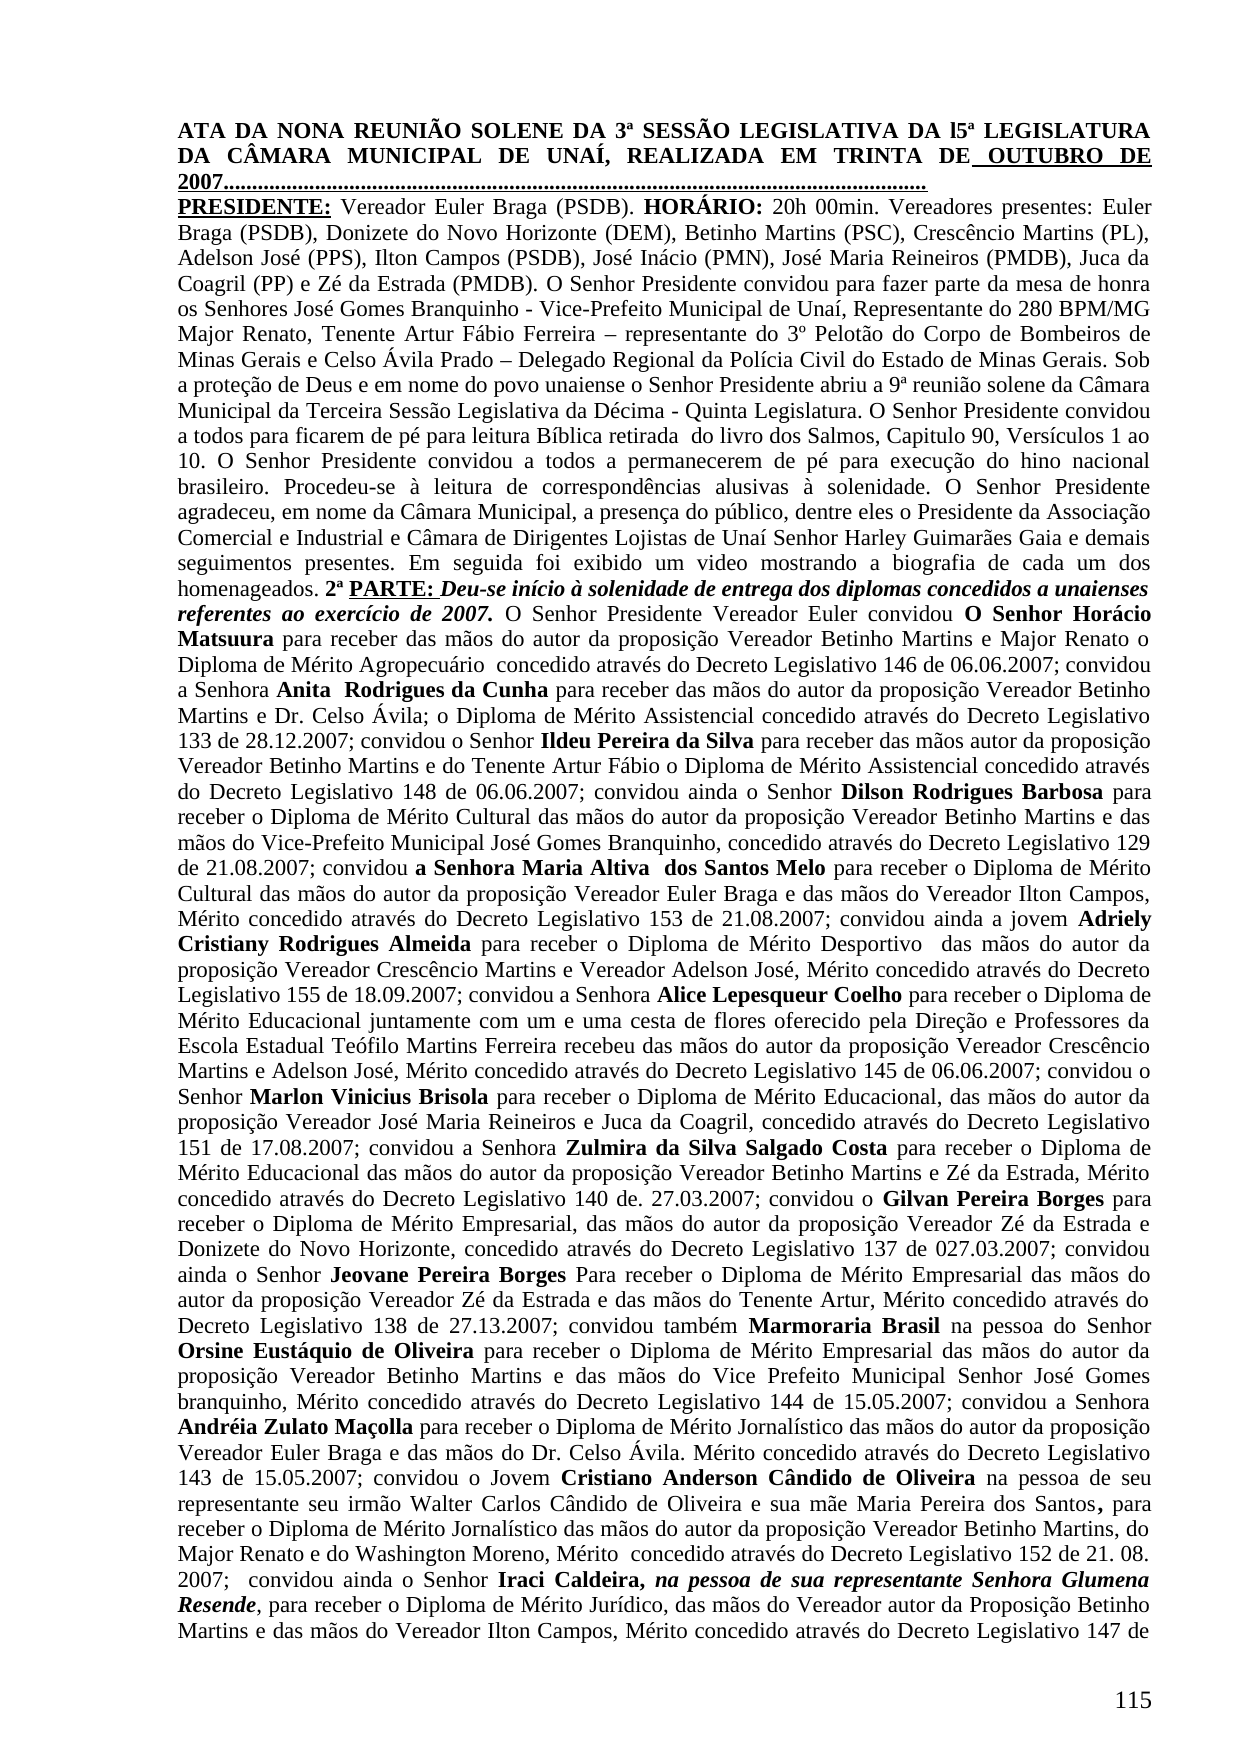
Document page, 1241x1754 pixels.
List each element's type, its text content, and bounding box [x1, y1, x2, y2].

text PRESIDENTE: Vereador Euler Braga (PSDB). HORÁRIO: 20h 00min. Vereadores presentes: Euler Braga (PSDB), Donizete do Novo Horizonte (DEM), Betinho Martins (PSC), Crescêncio Martins (PL), Adelson José (PPS), Ilton Campos (PSDB), José Inácio (PMN), José Maria Reineiros (PMDB), Juca da Coagril (PP) e Zé da Estrada (PMDB). O Senhor Presidente convidou para fazer parte da mesa de honra os Senhores José Gomes Branquinho - Vice-Prefeito Municipal de Unaí, Representante do 280 BPM/MG Major Renato, Tenente Artur Fábio Ferreira – representante do 3º Pelotão do Corpo de Bombeiros de Minas Gerais e Celso Ávila Prado – Delegado Regional da Polícia Civil do Estado de Minas Gerais. Sob a proteção de Deus e em nome do povo unaiense o Senhor Presidente abriu a 9ª reunião solene da Câmara Municipal da Terceira Sessão Legislativa da Décima - Quinta Legislatura. O Senhor Presidente convidou a todos para ficarem de pé para leitura Bíblica retirada do livro dos Salmos, Capitulo 90, Versículos 1 ao 10. O Senhor Presidente convidou a todos a permanecerem de pé para execução do hino nacional brasileiro. Procedeu-se à leitura de correspondências alusivas à solenidade. O Senhor Presidente agradeceu, em nome da Câmara Municipal, a presença do público, dentre eles o Presidente da Associação Comercial e Industrial e Câmara de Dirigentes Lojistas de Unaí Senhor Harley Guimarães Gaia e demais seguimentos presentes. Em seguida foi exibido um video mostrando a biografia de cada um dos homenageados. 2ª PARTE: Deu-se início à solenidade de entrega dos diplomas concedidos a unaienses referentes ao exercício de 2007. O Senhor Presidente Vereador Euler convidou O Senhor Horácio Matsuura para receber das mãos do autor da proposição Vereador Betinho Martins e Major Renato o Diploma de Mérito Agropecuário concedido através do Decreto Legislativo 146 de 06.06.2007; convidou a Senhora Anita Rodrigues da Cunha para receber das mãos do autor da proposição Vereador Betinho Martins e Dr. Celso Ávila; o Diploma de Mérito Assistencial concedido através do Decreto Legislativo 133 de 28.12.2007; convidou o Senhor Ildeu Pereira da Silva para receber das mãos autor da proposição Vereador Betinho Martins e do Tenente Artur Fábio o Diploma de Mérito Assistencial concedido através do Decreto Legislativo 148 de 06.06.2007; convidou ainda o Senhor Dilson Rodrigues Barbosa para receber o Diploma de Mérito Cultural das mãos do autor da proposição Vereador Betinho Martins e das mãos do Vice-Prefeito Municipal José Gomes Branquinho, concedido através do Decreto Legislativo 129 de 21.08.2007; convidou a Senhora Maria Altiva dos Santos Melo para receber o Diploma de Mérito Cultural das mãos do autor da proposição Vereador Euler Braga e das mãos do Vereador Ilton Campos, Mérito concedido através do Decreto Legislativo 153 de 21.08.2007; convidou ainda a jovem Adriely Cristiany Rodrigues Almeida para receber o Diploma de Mérito Desportivo das mãos do autor da proposição Vereador Crescêncio Martins e Vereador Adelson José, Mérito concedido através do Decreto Legislativo 155 de 18.09.2007; convidou a Senhora Alice Lepesqueur Coelho para receber o Diploma de Mérito Educacional juntamente com um e uma cesta de flores oferecido pela Direção e Professores da Escola Estadual Teófilo Martins Ferreira recebeu das mãos do autor da proposição Vereador Crescêncio Martins e Adelson José, Mérito concedido através do Decreto Legislativo 145 de 06.06.2007; convidou o Senhor Marlon Vinicius Brisola para receber o Diploma de Mérito Educacional, das mãos do autor da proposição Vereador José Maria Reineiros e Juca da Coagril, concedido através do Decreto Legislativo 151 de 17.08.2007; convidou a Senhora Zulmira da Silva Salgado Costa para receber o Diploma de Mérito Educacional das mãos do autor da proposição Vereador Betinho Martins e Zé da Estrada, Mérito concedido através do Decreto Legislativo 140 de. 27.03.2007; convidou o Gilvan Pereira Borges para receber o Diploma de Mérito Empresarial, das mãos do autor da proposição Vereador Zé da Estrada e Donizete do Novo Horizonte, concedido através do Decreto Legislativo 137 de 027.03.2007; convidou ainda o Senhor Jeovane Pereira Borges Para receber o Diploma de Mérito Empresarial das mãos do autor da proposição Vereador Zé da Estrada e das mãos do Tenente Artur, Mérito concedido através do Decreto Legislativo 138 de 27.13.2007; convidou também Marmoraria Brasil na pessoa do Senhor Orsine Eustáquio de Oliveira para receber o Diploma de Mérito Empresarial das mãos do autor da proposição Vereador Betinho Martins e das mãos do Vice Prefeito Municipal Senhor José Gomes branquinho, Mérito concedido através do Decreto Legislativo 144 de 15.05.2007; convidou a Senhora Andréia Zulato Maçolla para receber o Diploma de Mérito Jornalístico das mãos do autor da proposição Vereador Euler Braga e das mãos do Dr. Celso Ávila. Mérito concedido através do Decreto Legislativo 143 de 15.05.2007; convidou o Jovem Cristiano Anderson Cândido de Oliveira na pessoa de seu representante seu irmão Walter Carlos Cândido de Oliveira e sua mãe Maria Pereira dos Santos, para receber o Diploma de Mérito Jornalístico das mãos do autor da proposição Vereador Betinho Martins, do Major Renato e do Washington Moreno, Mérito concedido através do Decreto Legislativo 152 de 21. 08. 2007; convidou ainda o Senhor Iraci Caldeira, na pessoa de sua representante Senhora Glumena Resende, para receber o Diploma de Mérito Jurídico, das mãos do Vereador autor da Proposição Betinho Martins e das mãos do Vereador Ilton Campos, Mérito concedido através do Decreto Legislativo 147 de [177, 194, 1152, 1643]
text ATA DA NONA REUNIÃO SOLENE DA 3ª SESSÃO LEGISLATIVA DA l5ª LEGISLATURA DA CÂMARA MUNICIPAL DE UNAÍ, REALIZADA EM TRINTA DE OUTUBRO DE 2007........................................................................................................................... [177, 118, 1152, 194]
